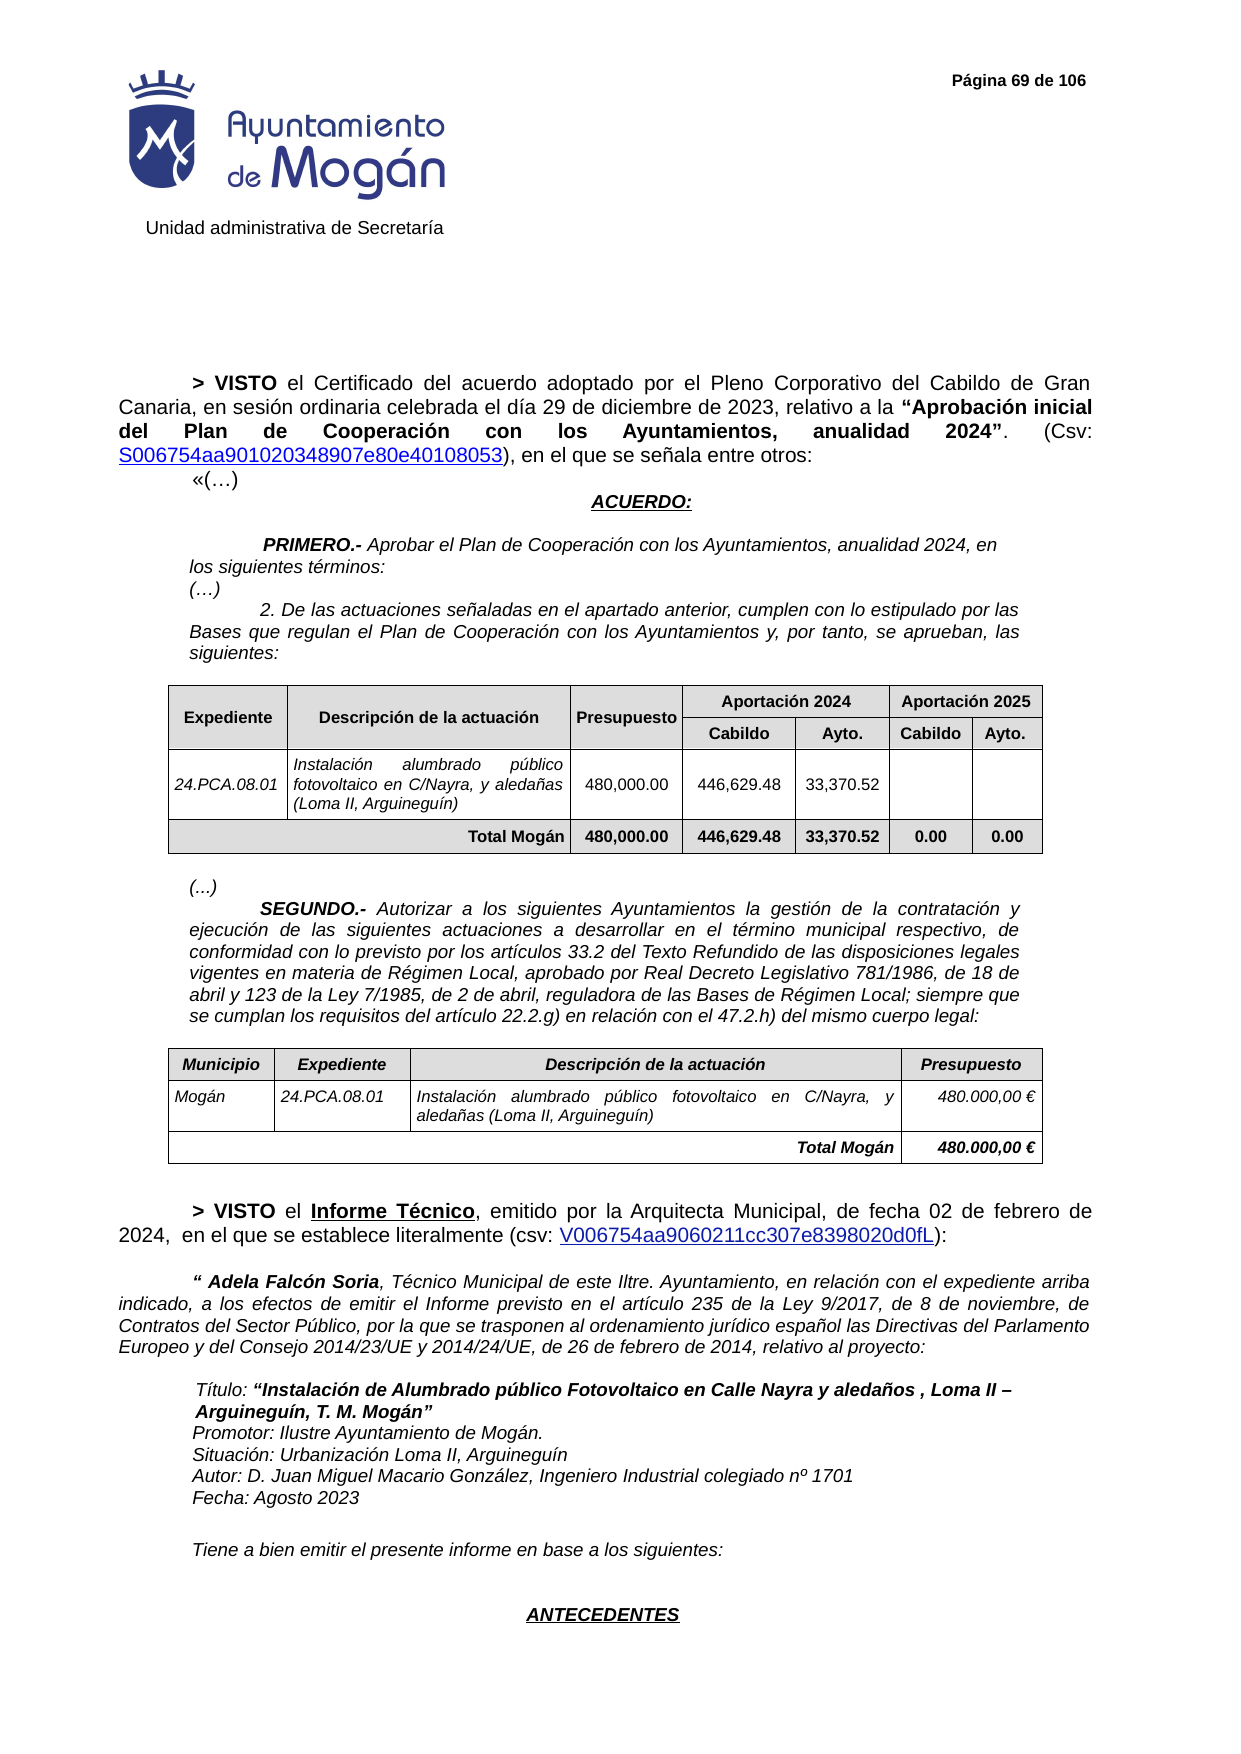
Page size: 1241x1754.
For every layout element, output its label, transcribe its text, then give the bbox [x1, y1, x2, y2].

table_cell [973, 750, 1042, 818]
table_header Aportación 2025 [890, 686, 1042, 717]
table_cell Instalación alumbrado público fotovoltaico en C/Nayra, y aledañas (Loma II, Arguineguín) [411, 1081, 901, 1131]
table_cell 33.370,52 [796, 750, 889, 818]
text Autor: D. Juan Miguel Macario González, Ingeniero Industrial colegiado nº 1701 [118, 1465, 1092, 1487]
table_cell 480.000,00 [571, 820, 682, 853]
table_header Presupuesto [902, 1049, 1042, 1080]
table_cell 0,00 [973, 820, 1042, 853]
table_cell Mogán [169, 1081, 274, 1131]
table_cell 480.000,00 € [902, 1132, 1042, 1162]
table_cell Total Mogán [169, 1132, 901, 1162]
table_cell 480.000,00 € [902, 1081, 1042, 1131]
text > VISTO el Certificado del acuerdo adoptado por el Pleno Corporativo del Cabildo de Gran Canaria, en sesión ordinaria celebrada el día 29 de diciembre de 2023, relativo a la “Aprobación inicial del Plan de Cooperación con los Ayuntamientos, anualidad 2024”. (Csv: S006754aa901020348907e80e40108053), en el que se señala entre otros: [118, 371, 1092, 467]
table_header Aportación 2024 [683, 686, 889, 717]
text Fecha: Agosto 2023 [118, 1487, 1092, 1508]
table_cell [890, 750, 972, 818]
text «(…) [118, 467, 1092, 491]
text SEGUNDO.- Autorizar a los siguientes Ayuntamientos la gestión de la contratación y ejecución de las siguientes actuaciones a desarrollar en el término municipal respectivo, de conformidad con lo previsto por los artículos 33.2 del Texto Refundido de las disposiciones legales vigentes en materia de Régimen Local, aprobado por Real Decreto Legislativo 781/1986, de 18 de abril y 123 de la Ley 7/1985, de 2 de abril, reguladora de las Bases de Régimen Local; siempre que se cumplan los requisitos del artículo 22.2.g) en relación con el 47.2.h) del mismo cuerpo legal: [189, 897, 1022, 1027]
table_cell Instalación alumbrado público fotovoltaico en C/Nayra, y aledañas (Loma II, Arguineguín) [288, 750, 570, 818]
table_cell 446.629,48 [683, 820, 795, 853]
table_cell 24.PCA.08.01 [169, 750, 287, 818]
table_cell Cabildo [890, 718, 972, 748]
picture [128, 70, 445, 206]
text “ Adela Falcón Soria, Técnico Municipal de este Iltre. Ayuntamiento, en relación con el expediente arriba indicado, a los efectos de emitir el Informe previsto en el artículo 235 de la Ley 9/2017, de 8 de noviembre, de Contratos del Sector Público, por la que se trasponen al ordenamiento jurídico español las Directivas del Parlamento Europeo y del Consejo 2014/23/UE y 2014/24/UE, de 26 de febrero de 2014, relativo al proyecto: [118, 1271, 1092, 1357]
table_cell 480.000,00 [571, 750, 682, 818]
text 2. De las actuaciones señaladas en el apartado anterior, cumplen con lo estipulado por las Bases que regulan el Plan de Cooperación con los Ayuntamientos y, por tanto, se aprueban, las siguientes: [189, 599, 1022, 663]
text > VISTO el Informe Técnico, emitido por la Arquitecta Municipal, de fecha 02 de febrero de 2024, en el que se establece literalmente (csv: V006754aa9060211cc307e8398020d0fL): [118, 1199, 1092, 1247]
text ANTECEDENTES [118, 1604, 1092, 1625]
table_cell 0,00 [890, 820, 972, 853]
table_cell Total Mogán [169, 820, 570, 853]
table_header Expediente [275, 1049, 410, 1080]
table_cell Cabildo [683, 718, 795, 748]
text Tiene a bien emitir el presente informe en base a los siguientes: [118, 1539, 1092, 1561]
text PRIMERO.- Aprobar el Plan de Cooperación con los Ayuntamientos, anualidad 2024, en los siguientes términos: [189, 534, 1022, 577]
text Título: “Instalación de Alumbrado público Fotovoltaico en Calle Nayra y aledaños , Loma II – Arguineguín, T. M. Mogán” [195, 1379, 1092, 1422]
text Situación: Urbanización Loma II, Arguineguín [118, 1444, 1092, 1465]
table_cell Ayto. [796, 718, 889, 748]
table_header Presupuesto [571, 686, 682, 748]
text (...) [189, 876, 1022, 897]
table_cell 24.PCA.08.01 [275, 1081, 410, 1131]
table_cell 446.629,48 [683, 750, 795, 818]
table_header Municipio [169, 1049, 274, 1080]
text ACUERDO: [118, 491, 1092, 513]
text (…) [189, 577, 1022, 599]
table_header Expediente [169, 686, 287, 748]
table_cell 33.370,52 [796, 820, 889, 853]
text Promotor: Ilustre Ayuntamiento de Mogán. [118, 1422, 1092, 1444]
table_header Descripción de la actuación [288, 686, 570, 748]
table_cell Ayto. [973, 718, 1042, 748]
table_header Descripción de la actuación [411, 1049, 901, 1080]
